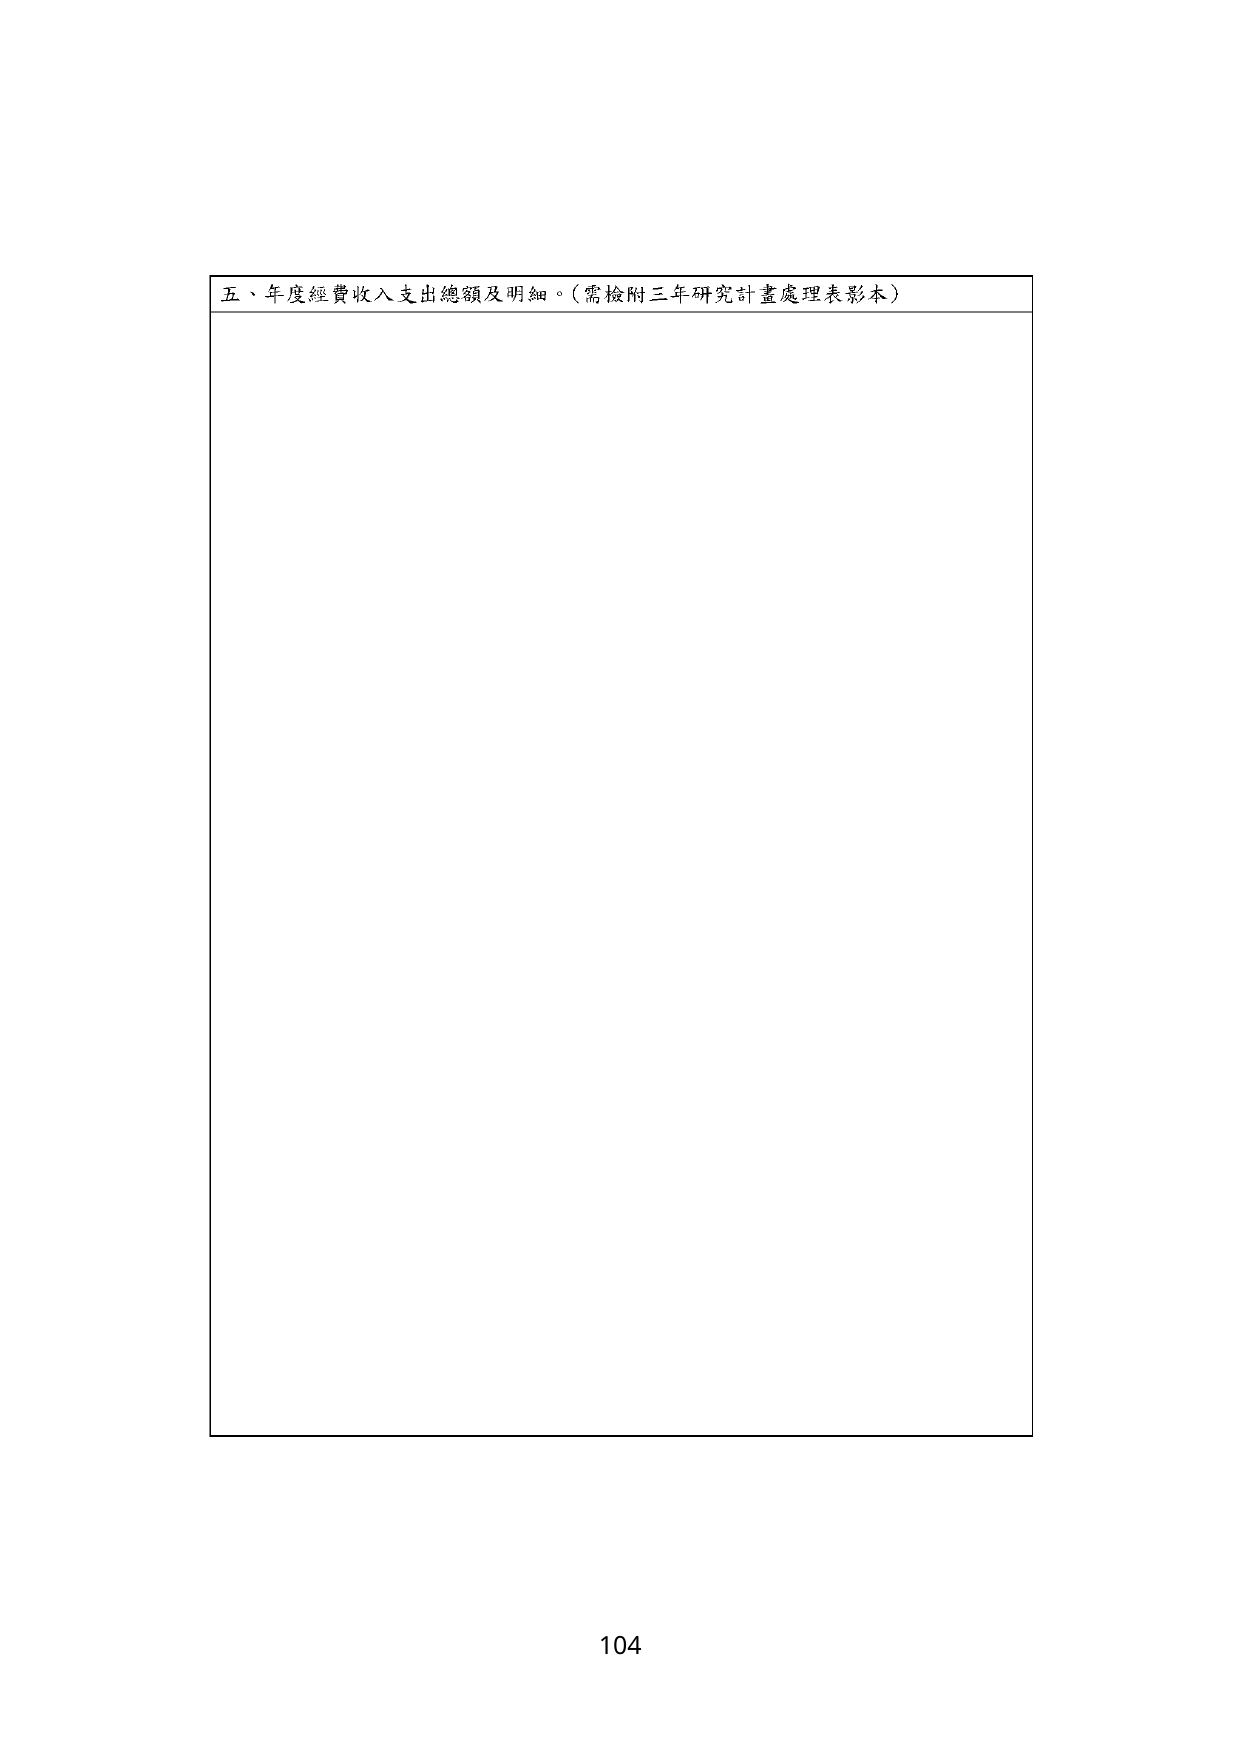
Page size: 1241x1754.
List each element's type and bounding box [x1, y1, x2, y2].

picture [118, 118, 1122, 1538]
